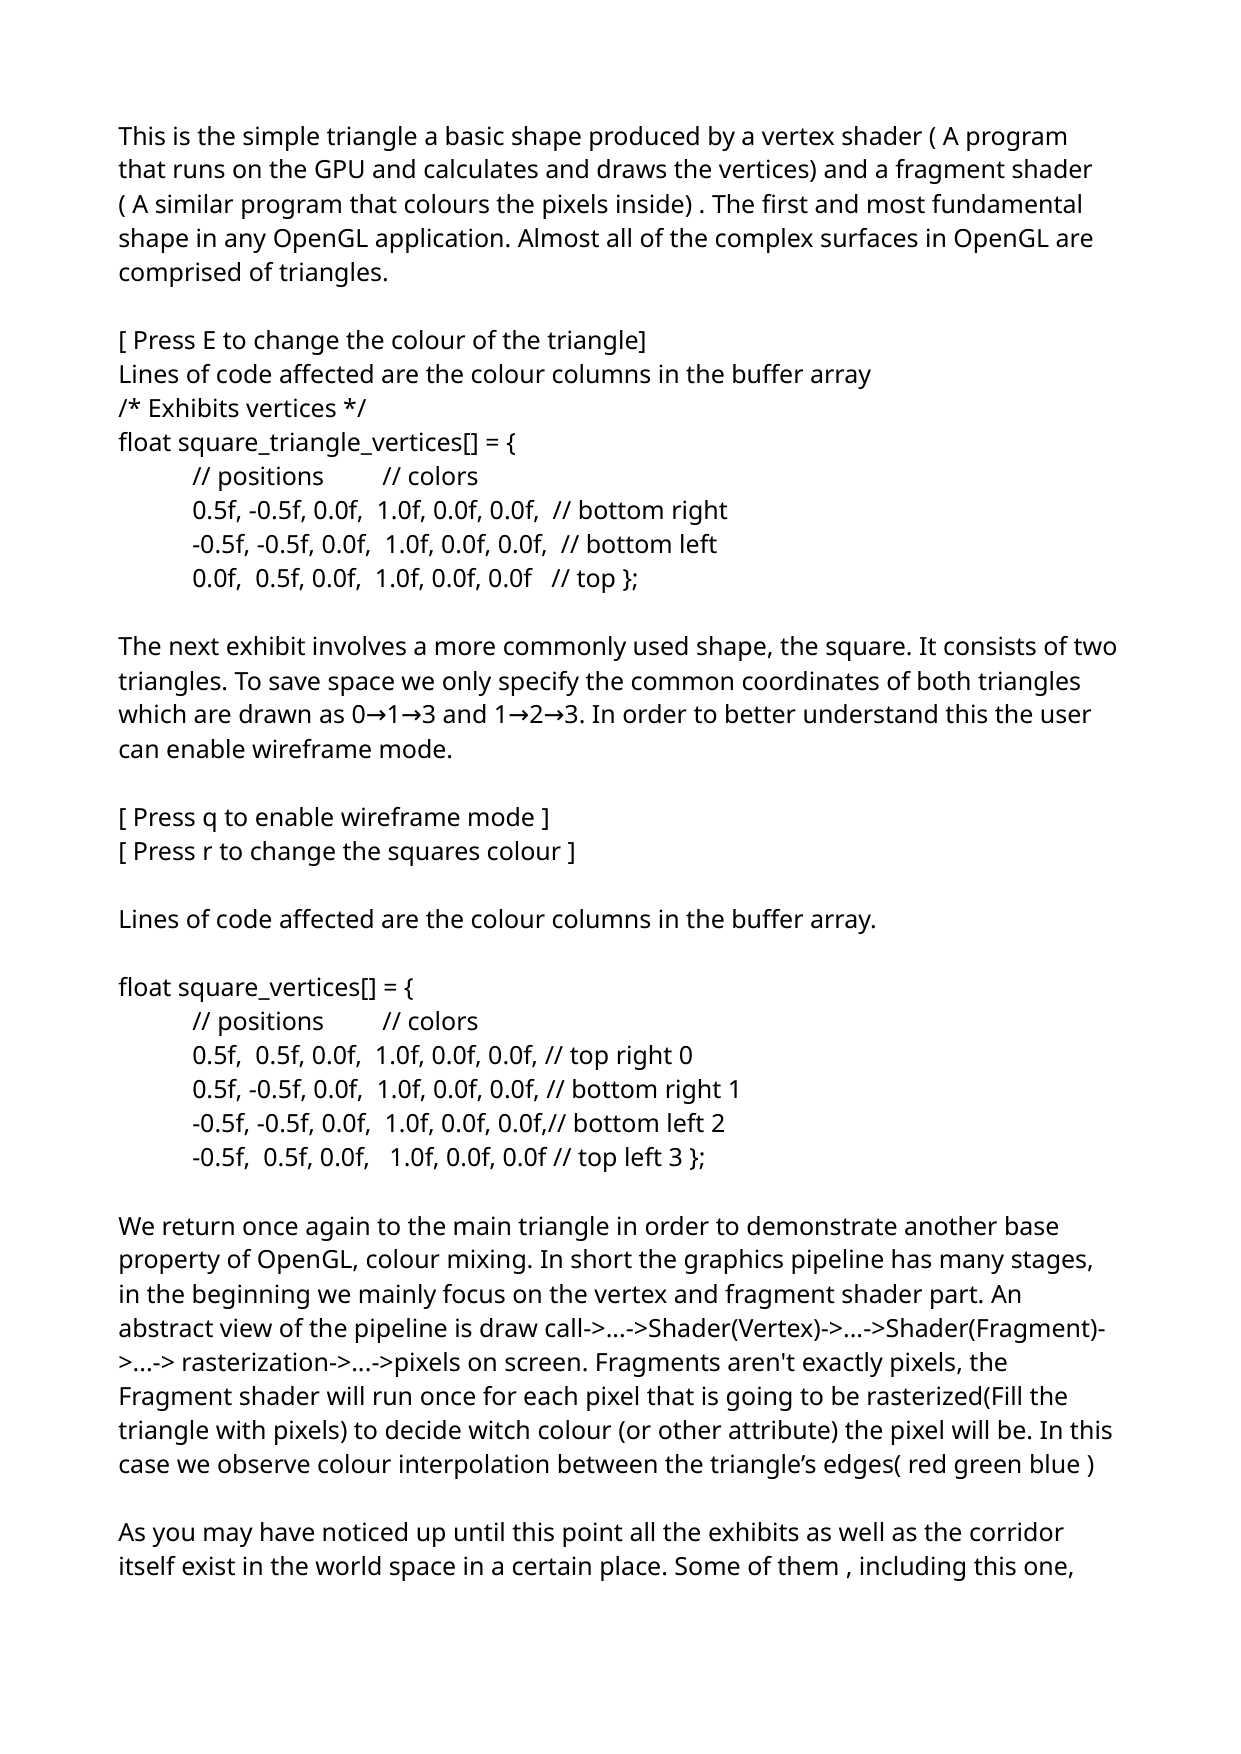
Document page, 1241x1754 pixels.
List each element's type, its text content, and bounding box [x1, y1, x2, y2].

text float square_triangle_vertices[] = { [118, 425, 1122, 459]
text -0.5f, 0.5f, 0.0f, 1.0f, 0.0f, 0.0f // top left 3 }; [118, 1140, 1122, 1174]
text 0.5f, 0.5f, 0.0f, 1.0f, 0.0f, 0.0f, // top right 0 [118, 1038, 1122, 1072]
text float square_vertices[] = { [118, 970, 1122, 1004]
text Lines of code affected are the colour columns in the buffer array [118, 357, 1122, 391]
text 0.5f, -0.5f, 0.0f, 1.0f, 0.0f, 0.0f, // bottom right [118, 493, 1122, 527]
text We return once again to the main triangle in order to demonstrate another base property of OpenGL, colour mixing. In short the graphics pipeline has many stages, in the beginning we mainly focus on the vertex and fragment shader part. An abstract view of the pipeline is draw call->...->Shader(Vertex)->...->Shader(Fragment)->...-> rasterization->...->pixels on screen. Fragments aren't exactly pixels, the Fragment shader will run once for each pixel that is going to be rasterized(Fill the triangle with pixels) to decide witch colour (or other attribute) the pixel will be. In this case we observe colour interpolation between the triangle’s edges( red green blue ) [118, 1208, 1122, 1481]
text /* Exhibits vertices */ [118, 391, 1122, 425]
text This is the simple triangle a basic shape produced by a vertex shader ( A program that runs on the GPU and calculates and draws the vertices) and a fragment shader ( A similar program that colours the pixels inside) . The first and most fundamental shape in any OpenGL application. Almost all of the complex surfaces in OpenGL are comprised of triangles. [118, 118, 1122, 288]
text 0.0f, 0.5f, 0.0f, 1.0f, 0.0f, 0.0f // top }; [118, 561, 1122, 595]
text -0.5f, -0.5f, 0.0f, 1.0f, 0.0f, 0.0f,// bottom left 2 [118, 1106, 1122, 1140]
text [ Press r to change the squares colour ] [118, 833, 1122, 867]
text // positions // colors [118, 1004, 1122, 1038]
text // positions // colors [118, 459, 1122, 493]
text [ Press E to change the colour of the triangle] [118, 322, 1122, 357]
text [ Press q to enable wireframe mode ] [118, 799, 1122, 833]
text Lines of code affected are the colour columns in the buffer array. [118, 902, 1122, 936]
text -0.5f, -0.5f, 0.0f, 1.0f, 0.0f, 0.0f, // bottom left [118, 527, 1122, 561]
text 0.5f, -0.5f, 0.0f, 1.0f, 0.0f, 0.0f, // bottom right 1 [118, 1072, 1122, 1106]
text The next exhibit involves a more commonly used shape, the square. It consists of two triangles. To save space we only specify the common coordinates of both triangles which are drawn as 0→1→3 and 1→2→3. In order to better understand this the user can enable wireframe mode. [118, 629, 1122, 765]
text As you may have noticed up until this point all the exhibits as well as the corridor itself exist in the world space in a certain place. Some of them , including this one, [118, 1515, 1122, 1583]
